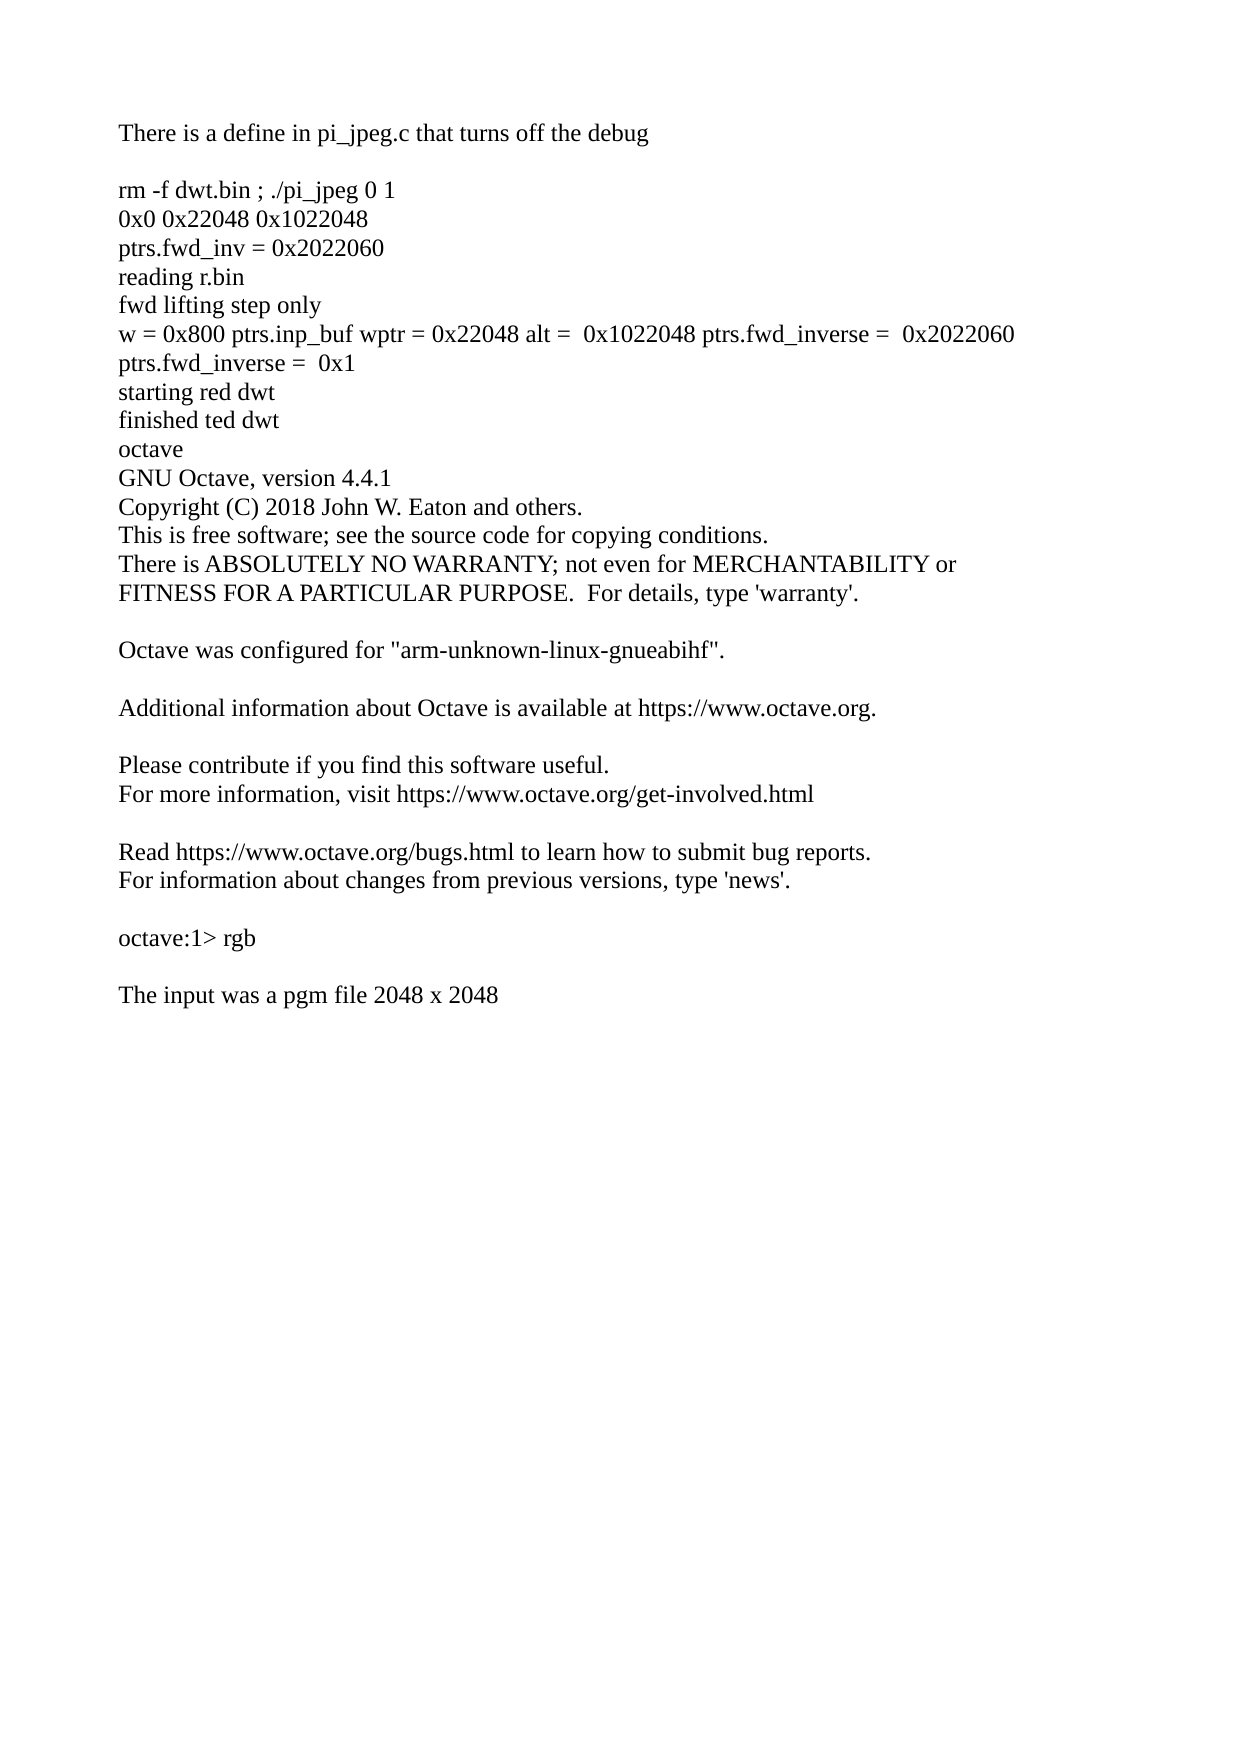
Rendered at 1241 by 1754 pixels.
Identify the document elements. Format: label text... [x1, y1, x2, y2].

text w = 0x800 ptrs.inp_buf wptr = 0x22048 alt = 0x1022048 ptrs.fwd_inverse = 0x2022060 ptrs.fwd_inverse = 0x1 [118, 319, 1122, 377]
text starting red dwt [118, 377, 1122, 406]
text FITNESS FOR A PARTICULAR PURPOSE. For details, type 'warranty'. [118, 578, 1122, 607]
text Copyright (C) 2018 John W. Eaton and others. [118, 492, 1122, 521]
text There is a define in pi_jpeg.c that turns off the debug [118, 118, 1122, 147]
text For more information, visit https://www.octave.org/get-involved.html [118, 779, 1122, 808]
text rm -f dwt.bin ; ./pi_jpeg 0 1 [118, 176, 1122, 204]
text Octave was configured for "arm-unknown-linux-gnueabihf". [118, 636, 1122, 664]
text GNU Octave, version 4.4.1 [118, 463, 1122, 492]
text 0x0 0x22048 0x1022048 [118, 204, 1122, 233]
text fwd lifting step only [118, 291, 1122, 319]
text ptrs.fwd_inv = 0x2022060 [118, 233, 1122, 262]
text Additional information about Octave is available at https://www.octave.org. [118, 693, 1122, 722]
text Please contribute if you find this software useful. [118, 751, 1122, 779]
text Read https://www.octave.org/bugs.html to learn how to submit bug reports. [118, 837, 1122, 866]
text There is ABSOLUTELY NO WARRANTY; not even for MERCHANTABILITY or [118, 549, 1122, 578]
text finished ted dwt [118, 406, 1122, 434]
text octave:1> rgb [118, 923, 1122, 952]
text This is free software; see the source code for copying conditions. [118, 521, 1122, 549]
text For information about changes from previous versions, type 'news'. [118, 866, 1122, 894]
text octave [118, 434, 1122, 463]
text reading r.bin [118, 262, 1122, 291]
text The input was a pgm file 2048 x 2048 [118, 981, 1122, 1009]
